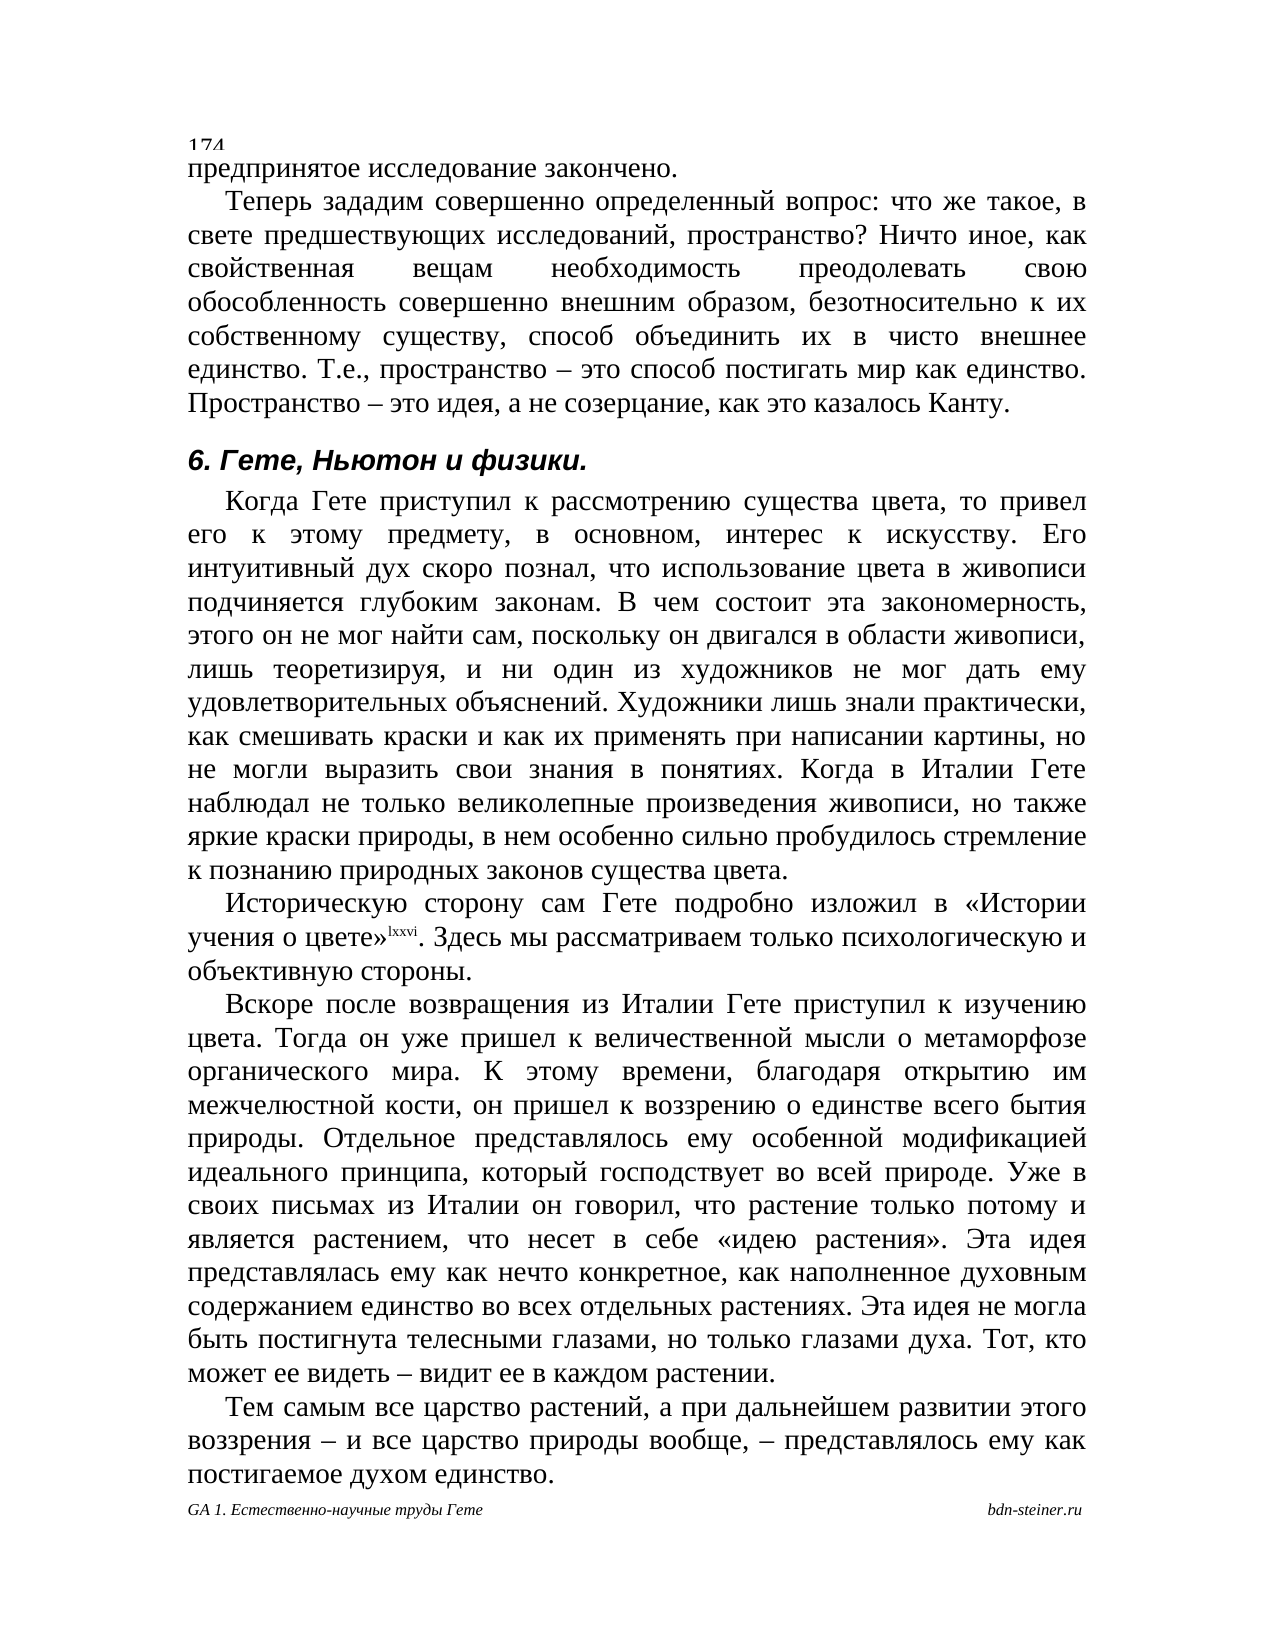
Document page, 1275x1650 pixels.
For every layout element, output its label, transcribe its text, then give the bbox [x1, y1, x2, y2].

text Когда Гете приступил к рассмотрению существа цвета, то привел его к этому предмету, в основном, интерес к искусству. Его интуитивный дух скоро познал, что использование цвета в живописи подчиняется глубоким законам. В чем состоит эта закономерность, этого он не мог найти сам, поскольку он двигался в области живописи, лишь теоретизируя, и ни один из художников не мог дать ему удовлетворительных объяснений. Художники лишь знали практически, как смешивать краски и как их применять при написании картины, но не могли выразить свои знания в понятиях. Когда в Италии Гете наблюдал не только великолепные произведения живописи, но также яркие краски природы, в нем особенно сильно пробудилось стремление к познанию природных законов существа цвета. [187, 483, 1087, 886]
text Вскоре после возвращения из Италии Гете приступил к изучению цвета. Тогда он уже пришел к величественной мысли о метаморфозе органического мира. К этому времени, благодаря открытию им межчелюстной кости, он пришел к воззрению о единстве всего бытия природы. Отдельное представлялось ему особенной модификацией идеального принципа, который господствует во всей природе. Уже в своих письмах из Италии он говорил, что растение только потому и является растением, что несет в себе «идею растения». Эта идея представлялась ему как нечто конкретное, как наполненное духовным содержанием единство во всех отдельных растениях. Эта идея не могла быть постигнута телесными глазами, но только глазами духа. Тот, кто может ее видеть – видит ее в каждом растении. [187, 986, 1087, 1389]
text Теперь зададим совершенно определенный вопрос: что же такое, в свете предшествующих исследований, пространство? Ничто иное, как свойственная вещам необходимость преодолевать свою обособленность совершенно внешним образом, безотносительно к их собственному существу, способ объединить их в чисто внешнее единство. Т.е., пространство – это способ постигать мир как единство. Пространство – это идея, а не созерцание, как это казалось Канту. [187, 183, 1087, 418]
text предпринятое исследование закончено. [187, 150, 1087, 183]
subtitle 6. Гете, Ньютон и физики. [187, 443, 1087, 477]
text Тем самым все царство растений, а при дальнейшем развитии этого воззрения – и все царство природы вообще, – представлялось ему как постигаемое духом единство. [187, 1389, 1087, 1489]
text Историческую сторону сам Гете подробно изложил в «Истории учения о цвете». Здесь мы рассматриваем только психологическую и объективную стороны. [187, 886, 1087, 986]
